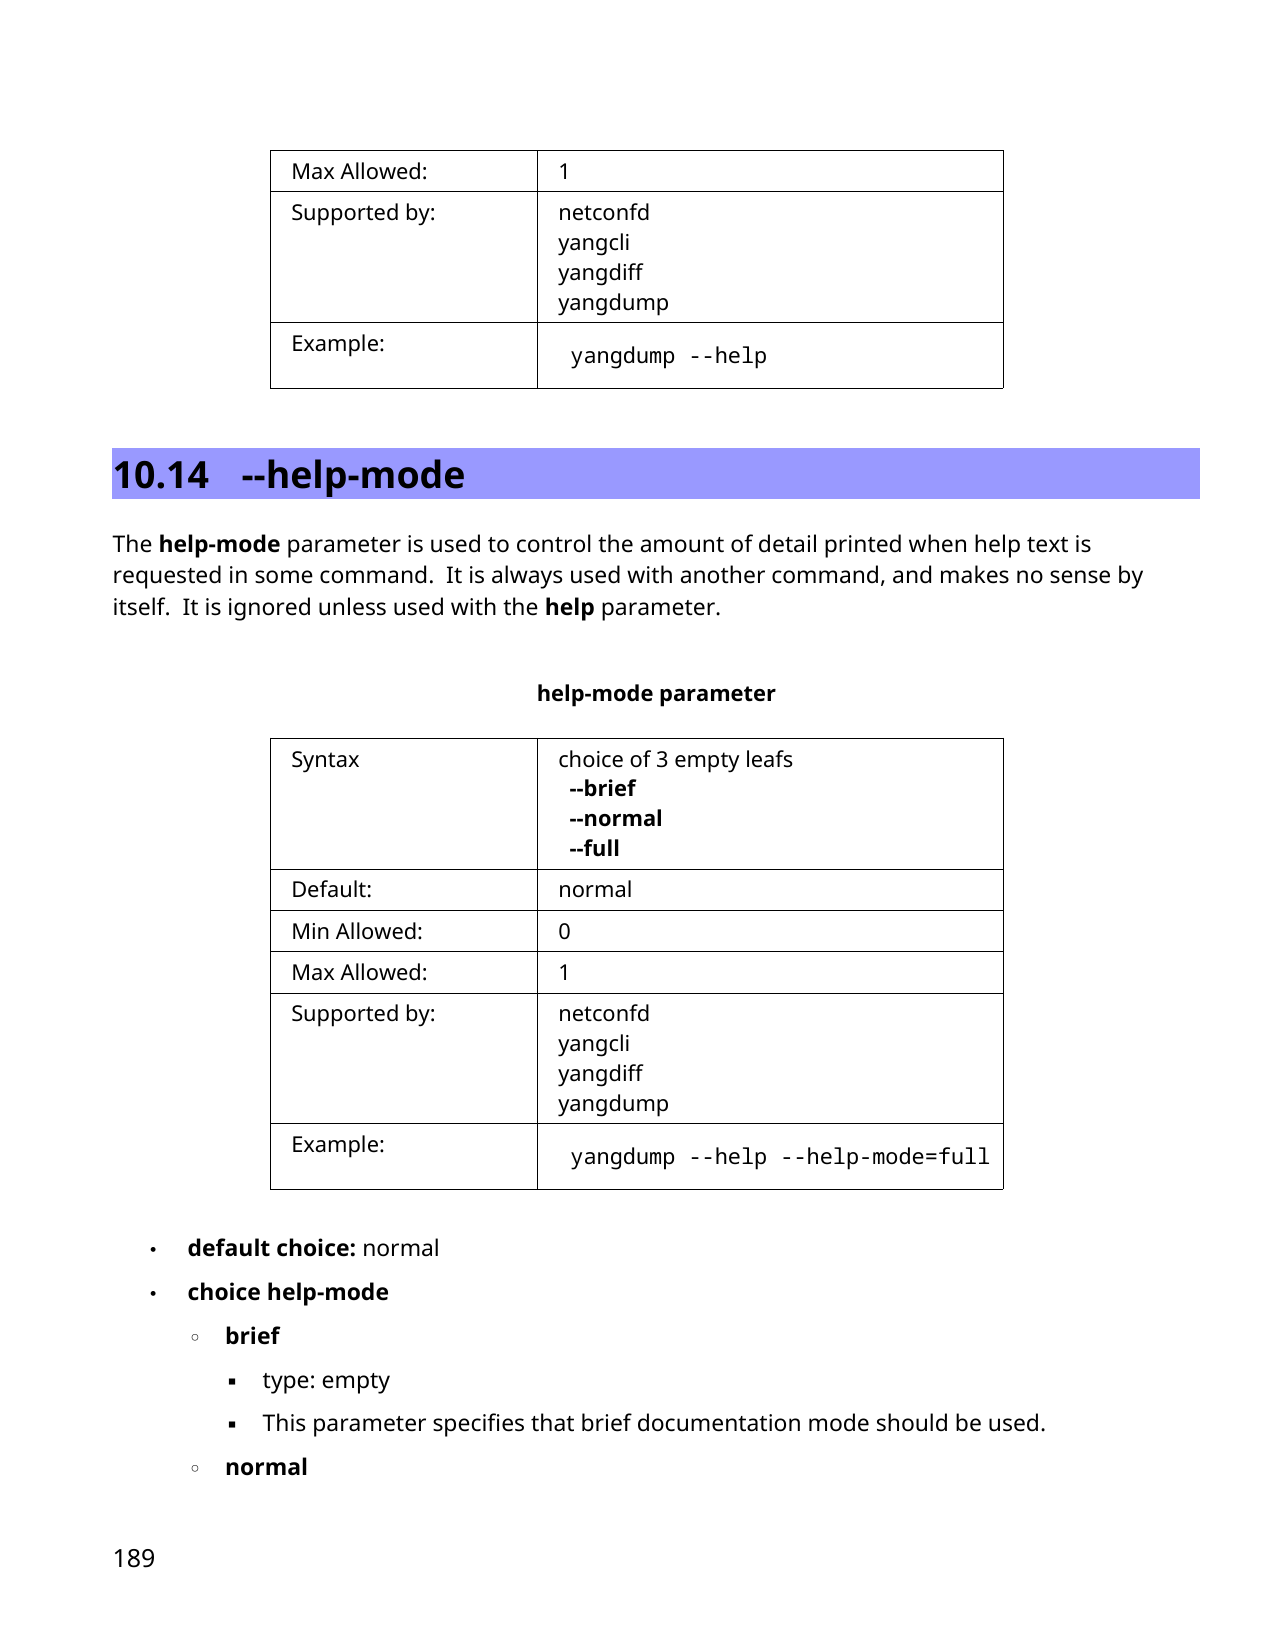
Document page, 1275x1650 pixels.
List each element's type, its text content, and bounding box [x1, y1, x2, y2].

table_cell netconfd yangcli yangdiff yangdump [538, 192, 1003, 322]
table_cell Example: [271, 323, 537, 387]
list choice help-mode [150, 1276, 1200, 1307]
table_cell yangdump --help --help-mode=full [538, 1124, 1003, 1188]
list brief [187, 1320, 1200, 1351]
table_cell Example: [271, 1124, 537, 1188]
list This parameter specifies that brief documentation mode should be used. [225, 1407, 1200, 1439]
subtitle --help-mode [112, 448, 1200, 499]
table_cell yangdump --help [538, 323, 1003, 387]
table_cell Max Allowed: [271, 952, 537, 992]
list type: empty [225, 1364, 1200, 1395]
table_cell Supported by: [271, 994, 537, 1123]
table_cell 1 [538, 151, 1003, 191]
table_cell Default: [271, 870, 537, 910]
subtitle help-mode parameter [127, 678, 1185, 708]
table_header Syntax [271, 739, 537, 868]
table_cell Max Allowed: [271, 151, 537, 191]
list default choice: normal [150, 1232, 1200, 1264]
text The help-mode parameter is used to control the amount of detail printed when help text is requested in some command. It is always used with another command, and makes no sense by itself. It is ignored unless used with the help parameter. [112, 528, 1200, 622]
table_cell Supported by: [271, 192, 537, 322]
table_cell normal [538, 870, 1003, 910]
table_header choice of 3 empty leafs --brief --normal --full [538, 739, 1003, 868]
table_cell 0 [538, 911, 1003, 951]
table_cell Min Allowed: [271, 911, 537, 951]
table_cell netconfd yangcli yangdiff yangdump [538, 994, 1003, 1123]
list normal [187, 1451, 1200, 1482]
table_cell 1 [538, 952, 1003, 992]
